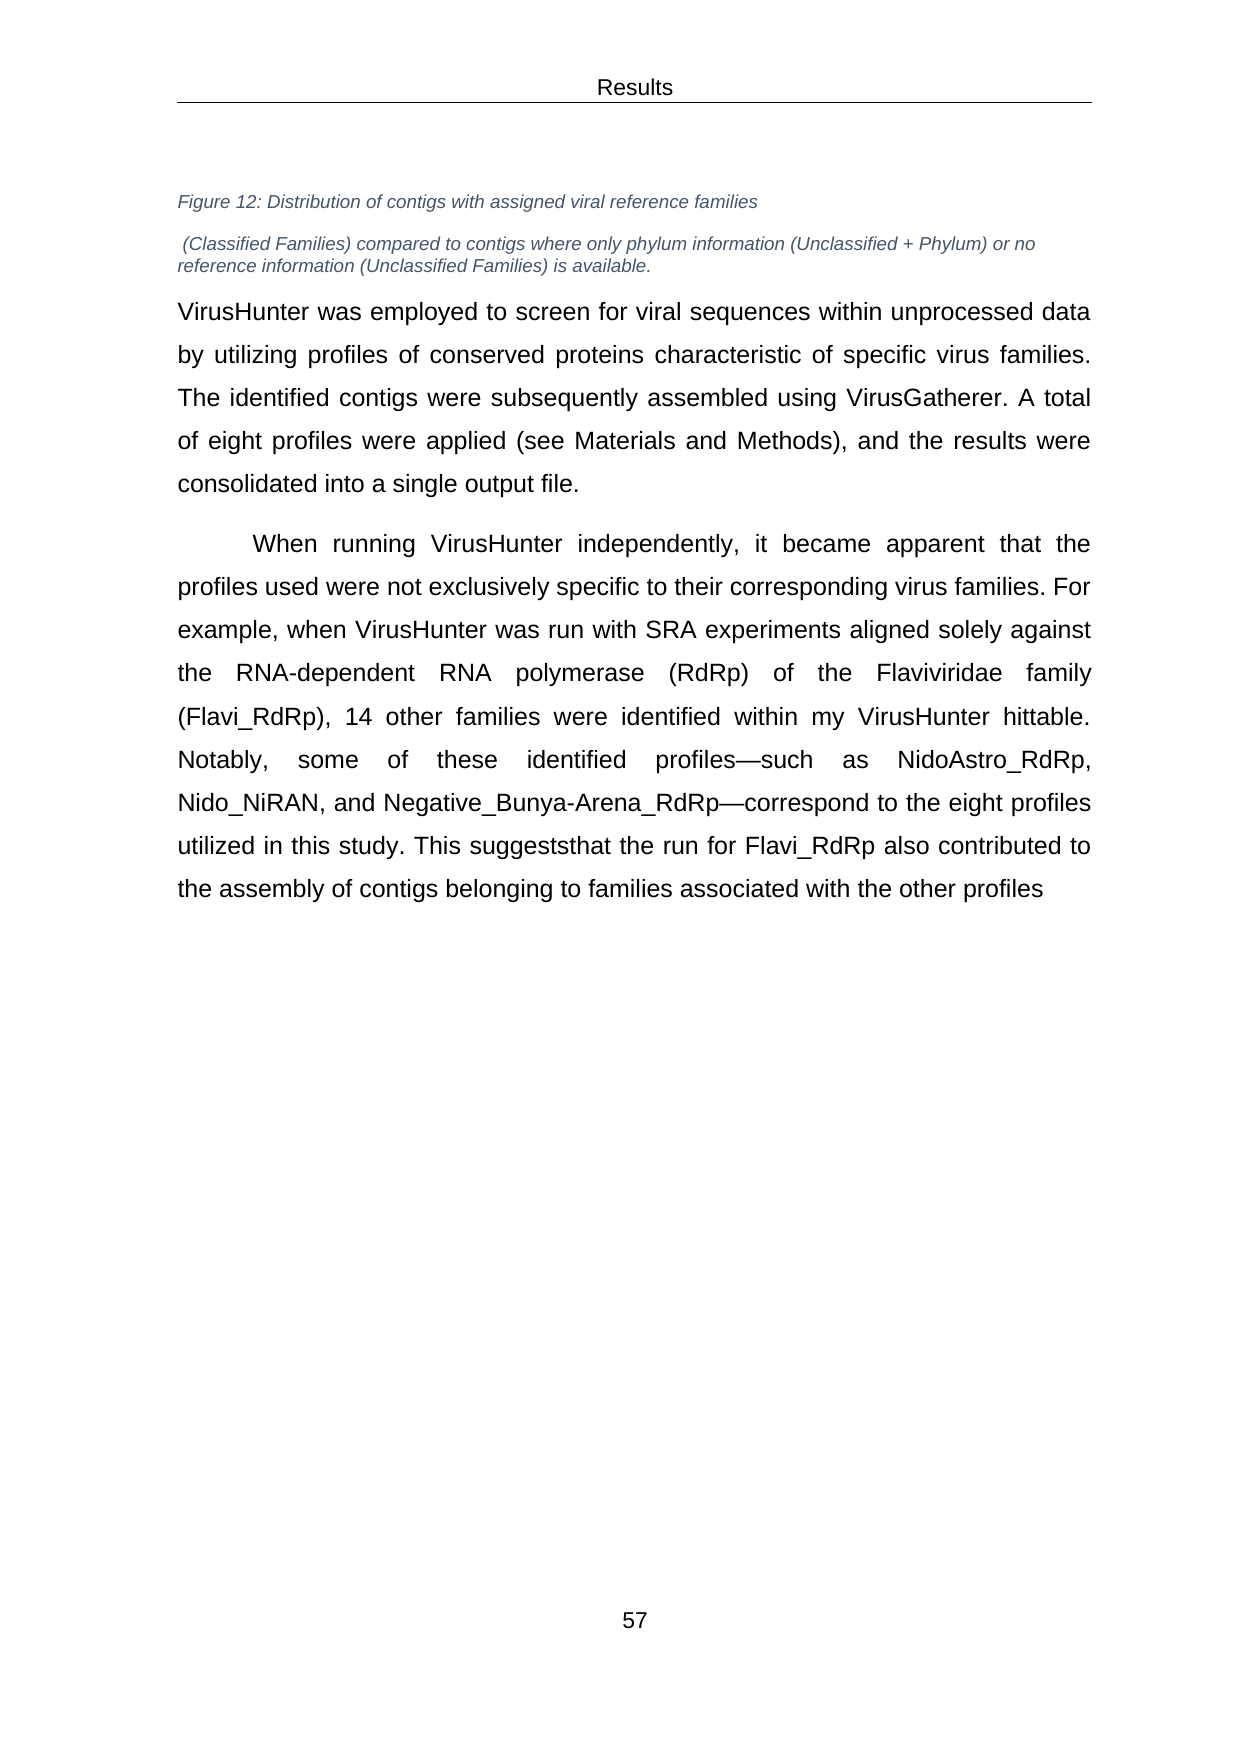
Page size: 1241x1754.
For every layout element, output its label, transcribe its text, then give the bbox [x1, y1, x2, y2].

text When running VirusHunter independently, it became apparent that the profiles used were not exclusively specific to their corresponding virus families. For example, when VirusHunter was run with SRA experiments aligned solely against the RNA-dependent RNA polymerase (RdRp) of the Flaviviridae family (Flavi_RdRp), 14 other families were identified within my VirusHunter hittable. Notably, some of these identified profiles—such as NidoAstro_RdRp, Nido_NiRAN, and Negative_Bunya-Arena_RdRp—correspond to the eight profiles utilized in this study. This suggeststhat the run for Flavi_RdRp also contributed to the assembly of contigs belonging to families associated with the other profiles [177, 529, 1092, 903]
text VirusHunter was employed to screen for viral sequences within unprocessed data by utilizing profiles of conserved proteins characteristic of specific virus families. The identified contigs were subsequently assembled using VirusGatherer. A total of eight profiles were applied (see Materials and Methods), and the results were consolidated into a single output file. [177, 297, 1092, 498]
text (Classified Families) compared to contigs where only phylum information (Unclassified + Phylum) or no reference information (Unclassified Families) is available. [177, 233, 1092, 276]
text Figure 12: Distribution of contigs with assigned viral reference families [177, 190, 1092, 212]
